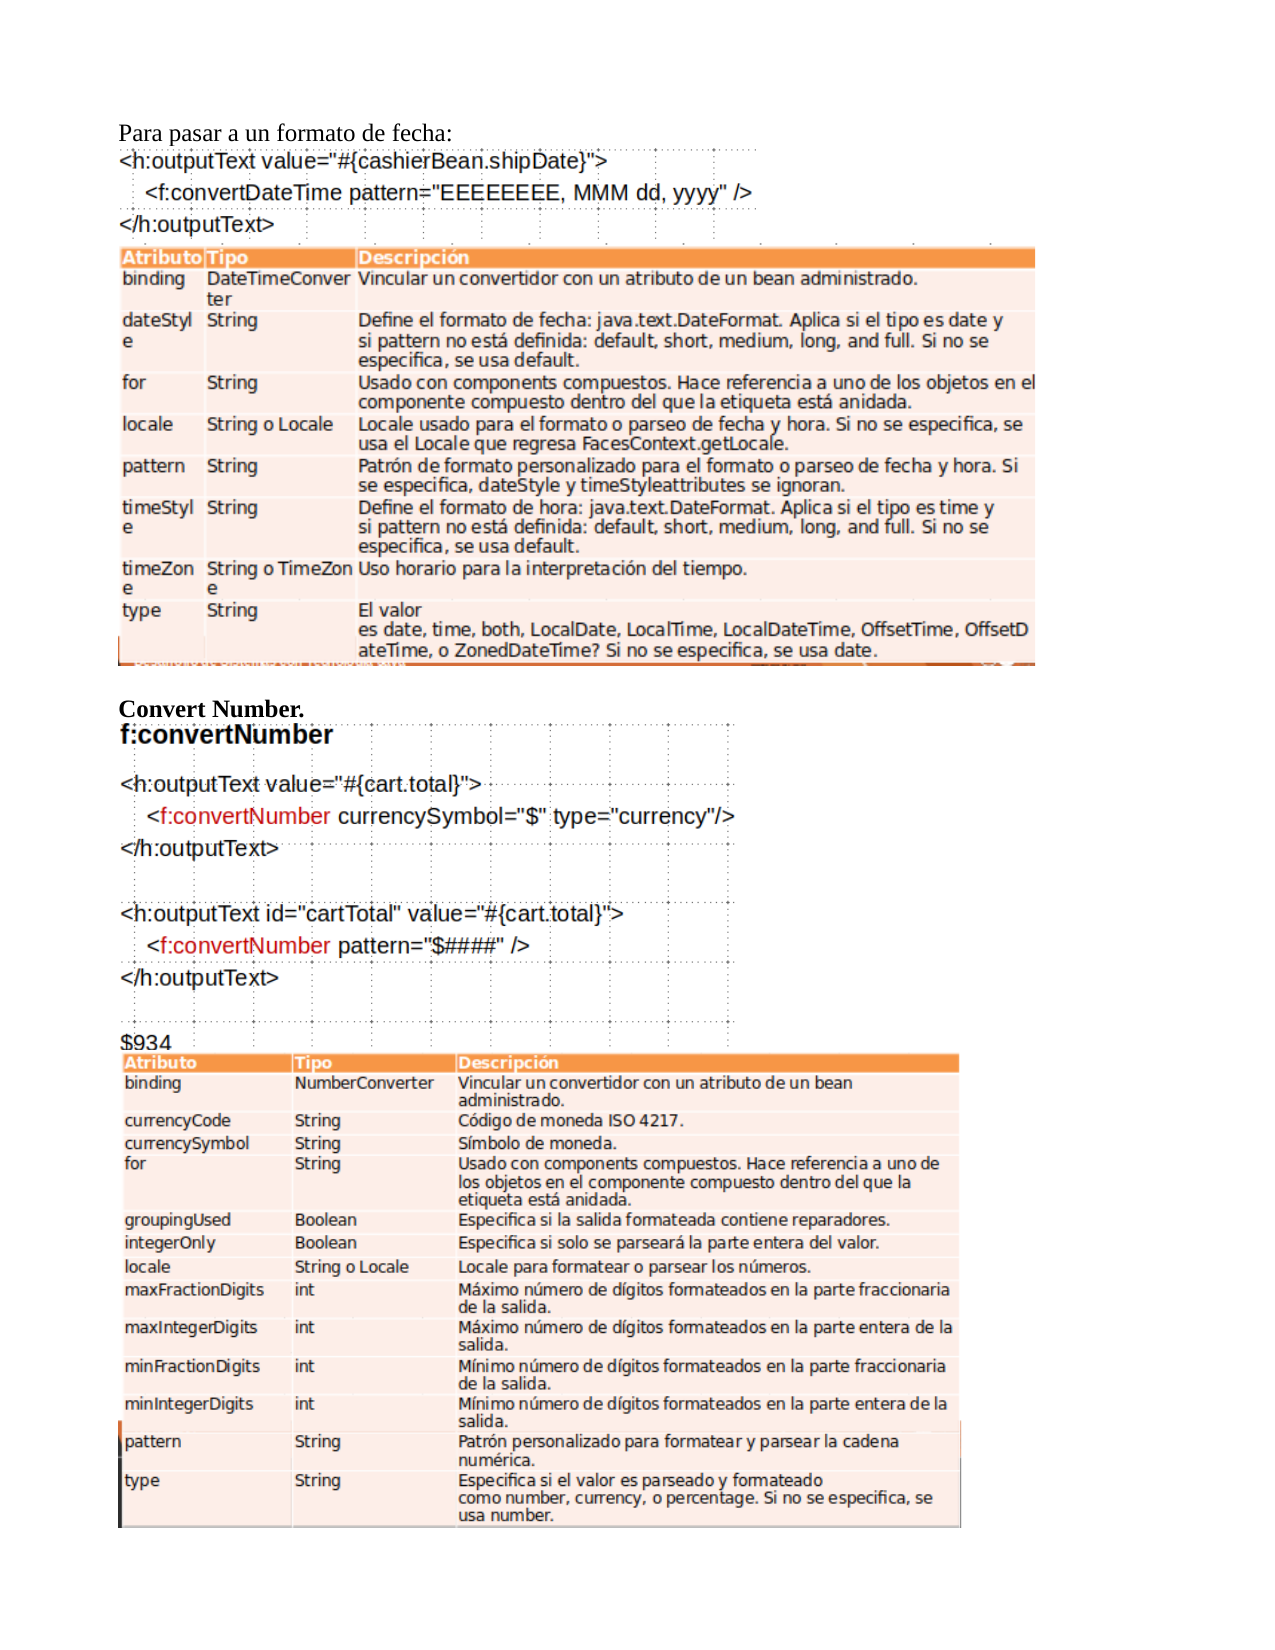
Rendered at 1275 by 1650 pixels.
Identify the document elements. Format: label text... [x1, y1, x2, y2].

picture [118, 146, 1035, 666]
picture [118, 722, 962, 1528]
text Convert Number. [118, 694, 1157, 723]
text Para pasar a un formato de fecha: [118, 118, 1157, 147]
